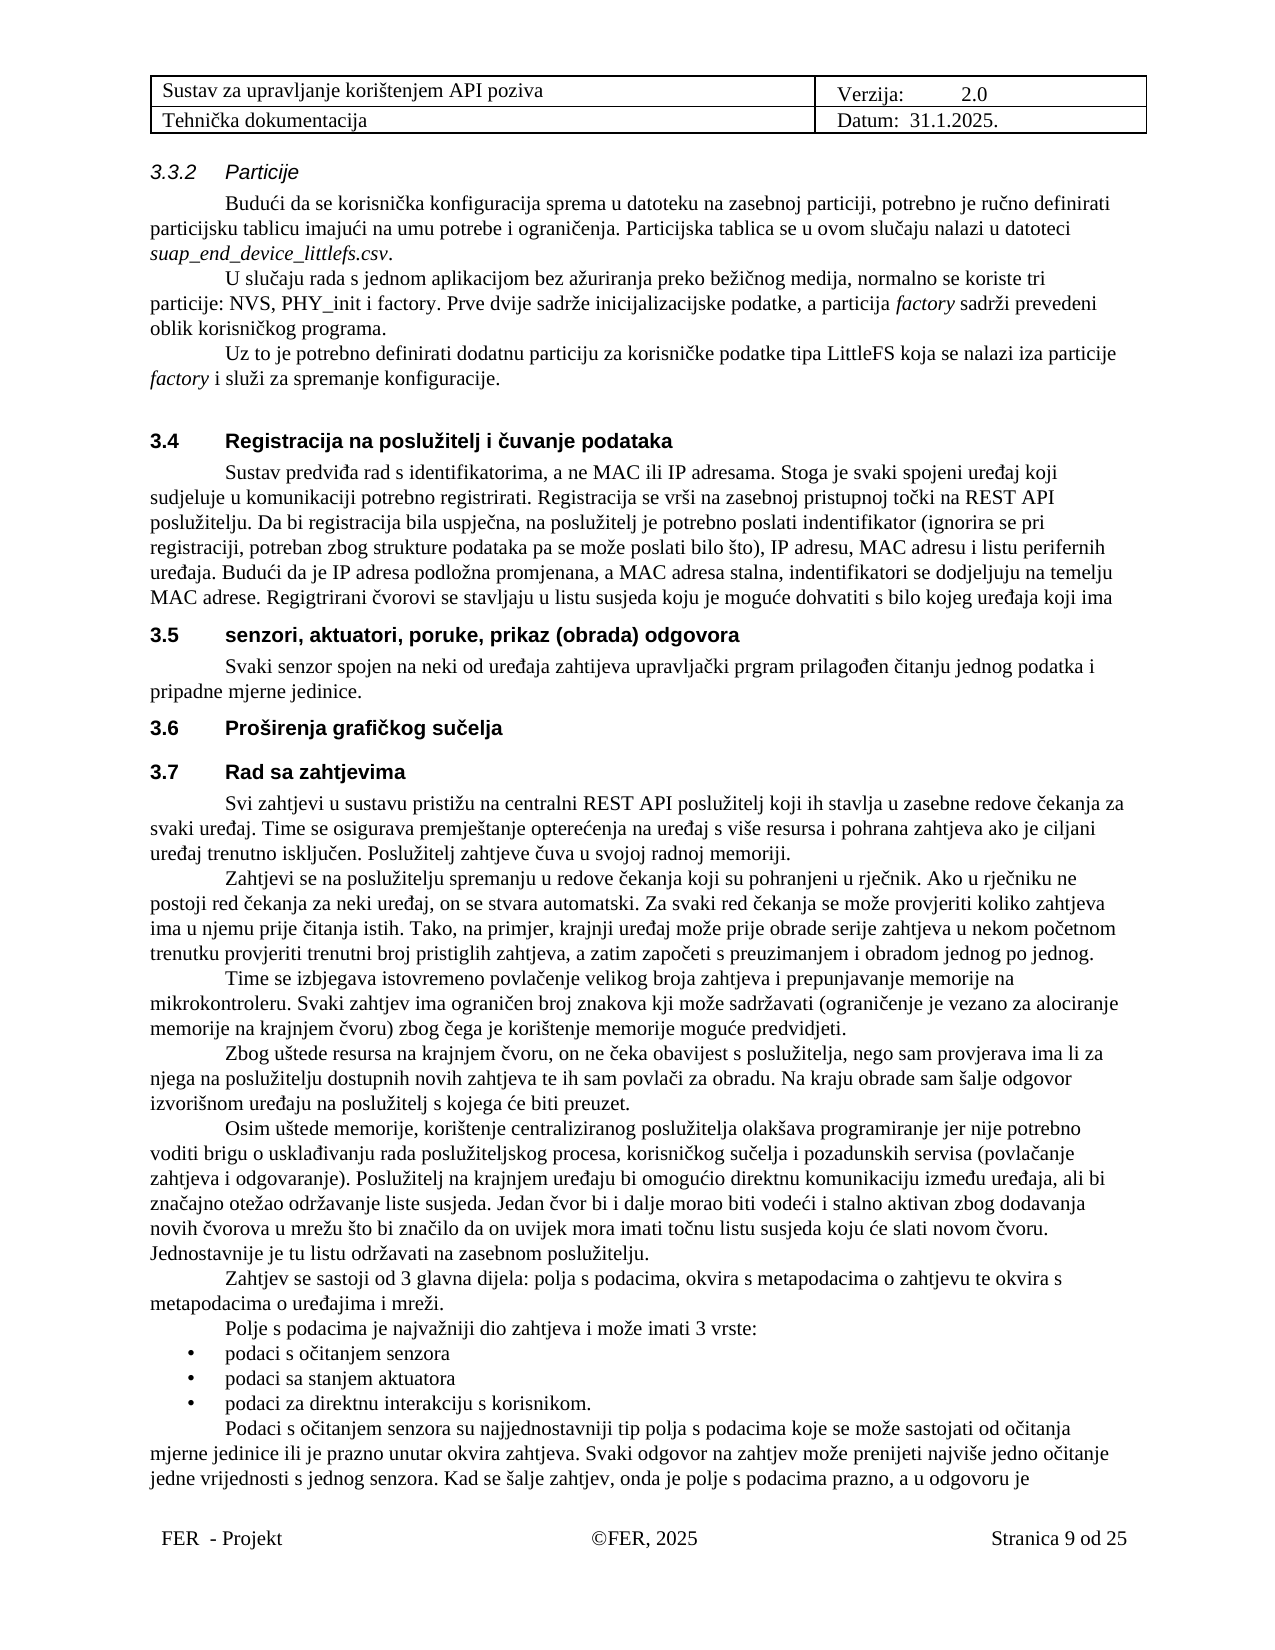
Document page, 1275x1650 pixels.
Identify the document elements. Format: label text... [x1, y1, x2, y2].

list podaci sa stanjem aktuatora [187, 1365, 1125, 1390]
text Svi zahtjevi u sustavu pristižu na centralni REST API poslužitelj koji ih stavlja u zasebne redove čekanja za svaki uređaj. Time se osigurava premještanje opterećenja na uređaj s više resursa i pohrana zahtjeva ako je ciljani uređaj trenutno isključen. Poslužitelj zahtjeve čuva u svojoj radnoj memoriji. [150, 790, 1125, 865]
text Polje s podacima je najvažniji dio zahtjeva i može imati 3 vrste: [150, 1315, 1125, 1340]
text Zahtjevi se na poslužitelju spremanju u redove čekanja koji su pohranjeni u rječnik. Ako u rječniku ne postoji red čekanja za neki uređaj, on se stvara automatski. Za svaki red čekanja se može provjeriti koliko zahtjeva ima u njemu prije čitanja istih. Tako, na primjer, krajnji uređaj može prije obrade serije zahtjeva u nekom početnom trenutku provjeriti trenutni broj pristiglih zahtjeva, a zatim započeti s preuzimanjem i obradom jednog po jednog. [150, 865, 1125, 965]
list podaci s očitanjem senzora [187, 1340, 1125, 1365]
text U slučaju rada s jednom aplikacijom bez ažuriranja preko bežičnog medija, normalno se koriste tri particije: NVS, PHY_init i factory. Prve dvije sadrže inicijalizacijske podatke, a particija factory sadrži prevedeni oblik korisničkog programa. [150, 265, 1125, 340]
subtitle Registracija na poslužitelj i čuvanje podataka [150, 428, 1125, 453]
subtitle Rad sa zahtjevima [150, 759, 1125, 784]
text Uz to je potrebno definirati dodatnu particiju za korisničke podatke tipa LittleFS koja se nalazi iza particije factory i služi za spremanje konfiguracije. [150, 340, 1125, 390]
subtitle Particije [150, 159, 1125, 184]
list Podaci s očitanjem senzora su najjednostavniji tip polja s podacima koje se može sastojati od očitanja mjerne jedinice ili je prazno unutar okvira zahtjeva. Svaki odgovor na zahtjev može prenijeti najviše jedno očitanje jedne vrijednosti s jednog senzora. Kad se šalje zahtjev, onda je polje s podacima prazno, a u odgovoru je [150, 1415, 1125, 1490]
text Sustav predviđa rad s identifikatorima, a ne MAC ili IP adresama. Stoga je svaki spojeni uređaj koji sudjeluje u komunikaciji potrebno registrirati. Registracija se vrši na zasebnoj pristupnoj točki na REST API poslužitelju. Da bi registracija bila uspječna, na poslužitelj je potrebno poslati indentifikator (ignorira se pri registraciji, potreban zbog strukture podataka pa se može poslati bilo što), IP adresu, MAC adresu i listu perifernih uređaja. Budući da je IP adresa podložna promjenana, a MAC adresa stalna, indentifikatori se dodjeljuju na temelju MAC adrese. Regigtrirani čvorovi se stavljaju u listu susjeda koju je moguće dohvatiti s bilo kojeg uređaja koji ima [150, 459, 1125, 609]
text Zahtjev se sastoji od 3 glavna dijela: polja s podacima, okvira s metapodacima o zahtjevu te okvira s metapodacima o uređajima i mreži. [150, 1265, 1125, 1315]
subtitle Proširenja grafičkog sučelja [150, 715, 1125, 740]
text Time se izbjegava istovremeno povlačenje velikog broja zahtjeva i prepunjavanje memorije na mikrokontroleru. Svaki zahtjev ima ograničen broj znakova kji može sadržavati (ograničenje je vezano za alociranje memorije na krajnjem čvoru) zbog čega je korištenje memorije moguće predvidjeti. [150, 965, 1125, 1040]
text Svaki senzor spojen na neki od uređaja zahtijeva upravljački prgram prilagođen čitanju jednog podatka i pripadne mjerne jedinice. [150, 653, 1125, 703]
list podaci za direktnu interakciju s korisnikom. [187, 1390, 1125, 1415]
text Zbog uštede resursa na krajnjem čvoru, on ne čeka obavijest s poslužitelja, nego sam provjerava ima li za njega na poslužitelju dostupnih novih zahtjeva te ih sam povlači za obradu. Na kraju obrade sam šalje odgovor izvorišnom uređaju na poslužitelj s kojega će biti preuzet. [150, 1040, 1125, 1115]
text Budući da se korisnička konfiguracija sprema u datoteku na zasebnoj particiji, potrebno je ručno definirati particijsku tablicu imajući na umu potrebe i ograničenja. Particijska tablica se u ovom slučaju nalazi u datoteci suap_end_device_littlefs.csv. [150, 190, 1125, 265]
text Osim uštede memorije, korištenje centraliziranog poslužitelja olakšava programiranje jer nije potrebno voditi brigu o usklađivanju rada poslužiteljskog procesa, korisničkog sučelja i pozadunskih servisa (povlačanje zahtjeva i odgovaranje). Poslužitelj na krajnjem uređaju bi omogućio direktnu komunikaciju između uređaja, ali bi značajno otežao održavanje liste susjeda. Jedan čvor bi i dalje morao biti vodeći i stalno aktivan zbog dodavanja novih čvorova u mrežu što bi značilo da on uvijek mora imati točnu listu susjeda koju će slati novom čvoru. Jednostavnije je tu listu održavati na zasebnom poslužitelju. [150, 1115, 1125, 1265]
subtitle senzori, aktuatori, poruke, prikaz (obrada) odgovora [150, 621, 1125, 646]
